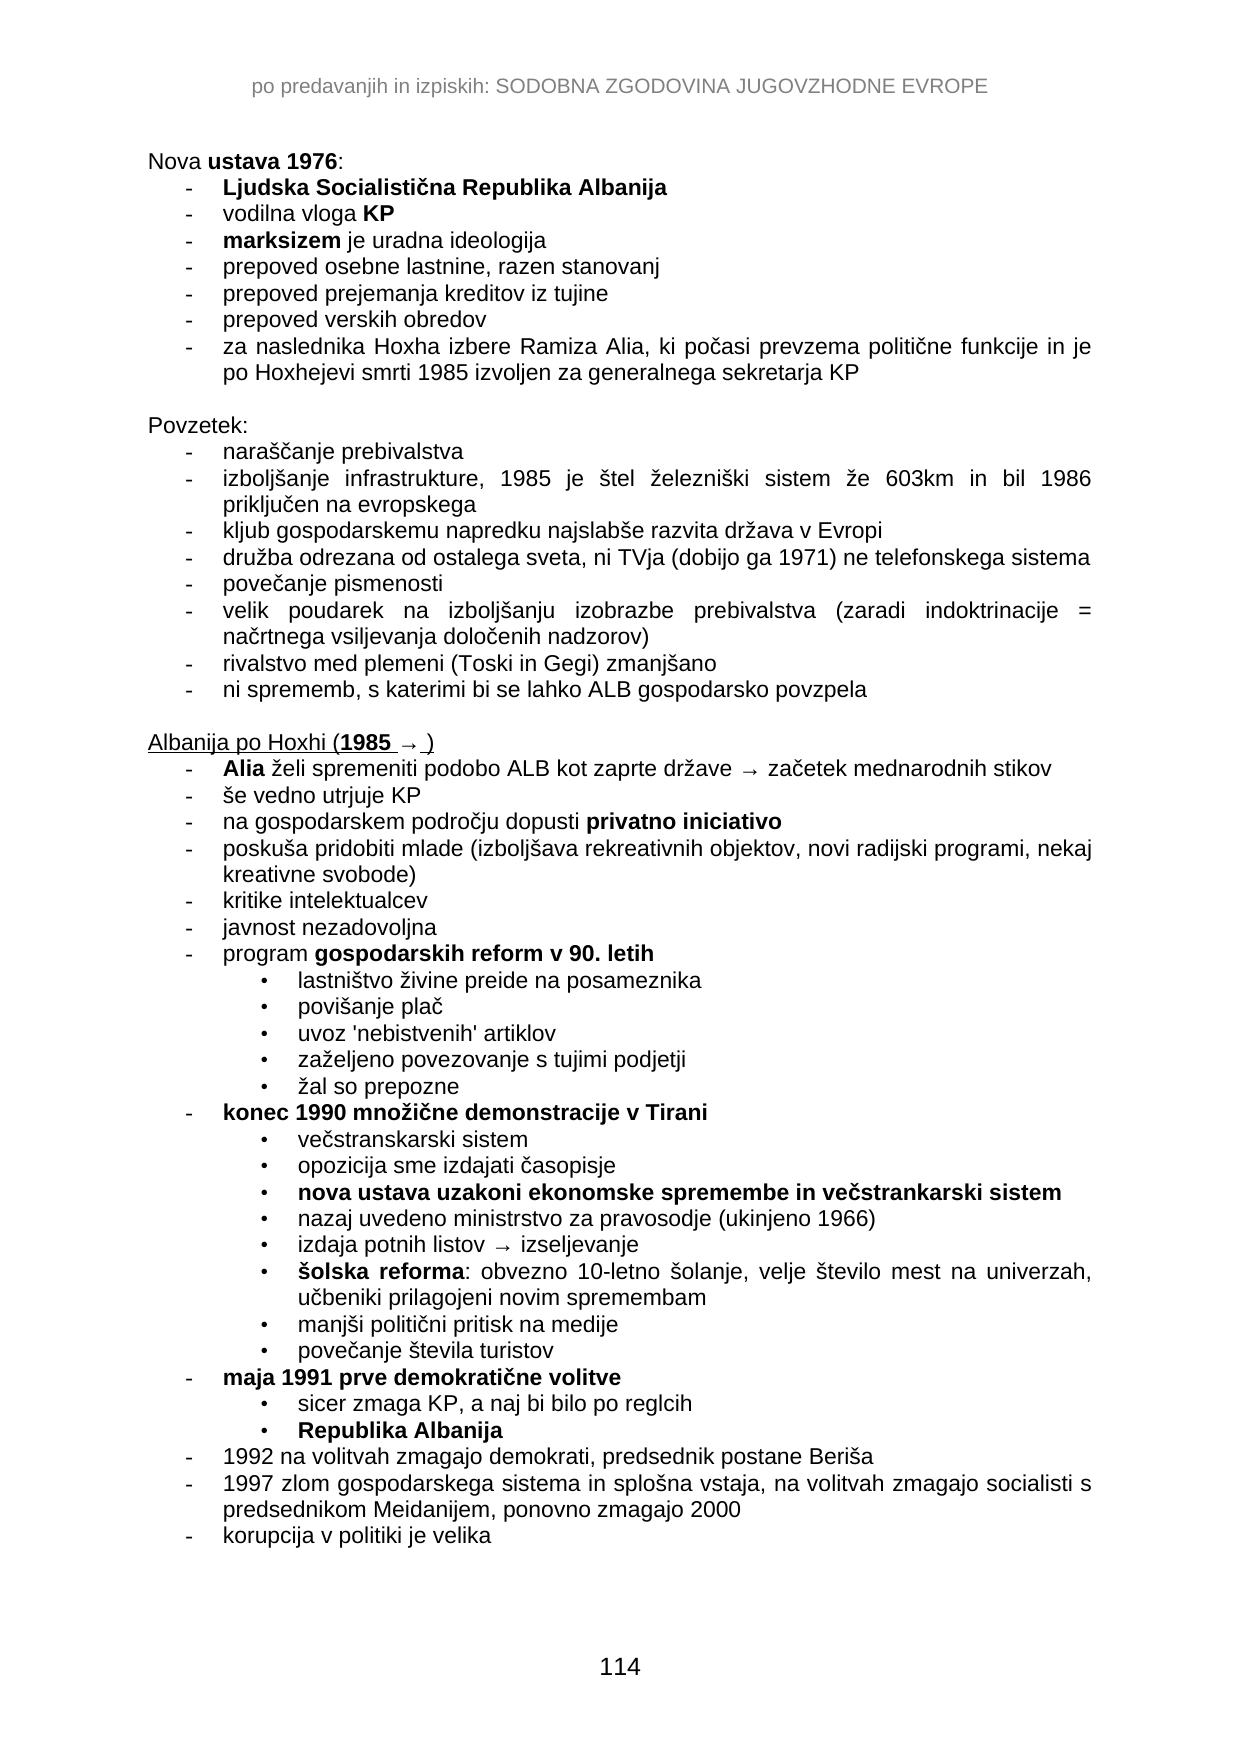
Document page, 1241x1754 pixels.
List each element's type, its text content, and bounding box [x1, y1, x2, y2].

list vodilna vloga KP [185, 200, 1093, 227]
list sicer zmaga KP, a naj bi bilo po reglcih [260, 1390, 1093, 1417]
list kljub gospodarskemu napredku najslabše razvita država v Evropi [185, 517, 1093, 544]
text Povzetek: [148, 412, 1093, 438]
list javnost nezadovoljna [185, 914, 1093, 940]
text Nova ustava 1976: [148, 148, 1093, 174]
list nazaj uvedeno ministrstvo za pravosodje (ukinjeno 1966) [260, 1205, 1093, 1231]
list za naslednika Hoxha izbere Ramiza Alia, ki počasi prevzema politične funkcije in je po Hoxhejevi smrti 1985 izvoljen za generalnega sekretarja KP [185, 333, 1093, 386]
list velik poudarek na izboljšanju izobrazbe prebivalstva (zaradi indoktrinacije = načrtnega vsiljevanja določenih nadzorov) [185, 597, 1093, 650]
list izboljšanje infrastrukture, 1985 je štel železniški sistem že 603km in bil 1986 priključen na evropskega [185, 465, 1093, 517]
list lastništvo živine preide na posameznika [260, 967, 1093, 993]
text Albanija po Hoxhi (1985 → ) [148, 729, 1093, 755]
list zaželjeno povezovanje s tujimi podjetji [260, 1046, 1093, 1073]
list povečanje števila turistov [260, 1337, 1093, 1364]
list večstranskarski sistem [260, 1126, 1093, 1152]
list prepoved verskih obredov [185, 306, 1093, 333]
list opozicija sme izdajati časopisje [260, 1152, 1093, 1178]
list poskuša pridobiti mlade (izboljšava rekreativnih objektov, novi radijski programi, nekaj kreativne svobode) [185, 835, 1093, 887]
list Republika Albanija [260, 1417, 1093, 1443]
list 1992 na volitvah zmagajo demokrati, predsednik postane Beriša [185, 1443, 1093, 1469]
list rivalstvo med plemeni (Toski in Gegi) zmanjšano [185, 650, 1093, 676]
list program gospodarskih reform v 90. letih [185, 940, 1093, 967]
list kritike intelektualcev [185, 887, 1093, 914]
list povečanje pismenosti [185, 570, 1093, 597]
list naraščanje prebivalstva [185, 438, 1093, 465]
list nova ustava uzakoni ekonomske spremembe in večstrankarski sistem [260, 1178, 1093, 1205]
list uvoz 'nebistvenih' artiklov [260, 1020, 1093, 1046]
list ni sprememb, s katerimi bi se lahko ALB gospodarsko povzpela [185, 676, 1093, 703]
list maja 1991 prve demokratične volitve [185, 1364, 1093, 1390]
list na gospodarskem področju dopusti privatno iniciativo [185, 808, 1093, 835]
list družba odrezana od ostalega sveta, ni TVja (dobijo ga 1971) ne telefonskega sistema [185, 544, 1093, 570]
list Alia želi spremeniti podobo ALB kot zaprte države → začetek mednarodnih stikov [185, 755, 1093, 782]
list 1997 zlom gospodarskega sistema in splošna vstaja, na volitvah zmagajo socialisti s predsednikom Meidanijem, ponovno zmagajo 2000 [185, 1469, 1093, 1522]
list šolska reforma: obvezno 10-letno šolanje, velje število mest na univerzah, učbeniki prilagojeni novim spremembam [260, 1258, 1093, 1311]
list izdaja potnih listov → izseljevanje [260, 1231, 1093, 1258]
list Ljudska Socialistična Republika Albanija [185, 174, 1093, 200]
list prepoved prejemanja kreditov iz tujine [185, 280, 1093, 306]
list žal so prepozne [260, 1073, 1093, 1099]
list marksizem je uradna ideologija [185, 227, 1093, 253]
list korupcija v politiki je velika [185, 1522, 1093, 1549]
list prepoved osebne lastnine, razen stanovanj [185, 253, 1093, 280]
list še vedno utrjuje KP [185, 782, 1093, 808]
list konec 1990 množične demonstracije v Tirani [185, 1099, 1093, 1126]
list manjši politični pritisk na medije [260, 1311, 1093, 1337]
list povišanje plač [260, 993, 1093, 1020]
